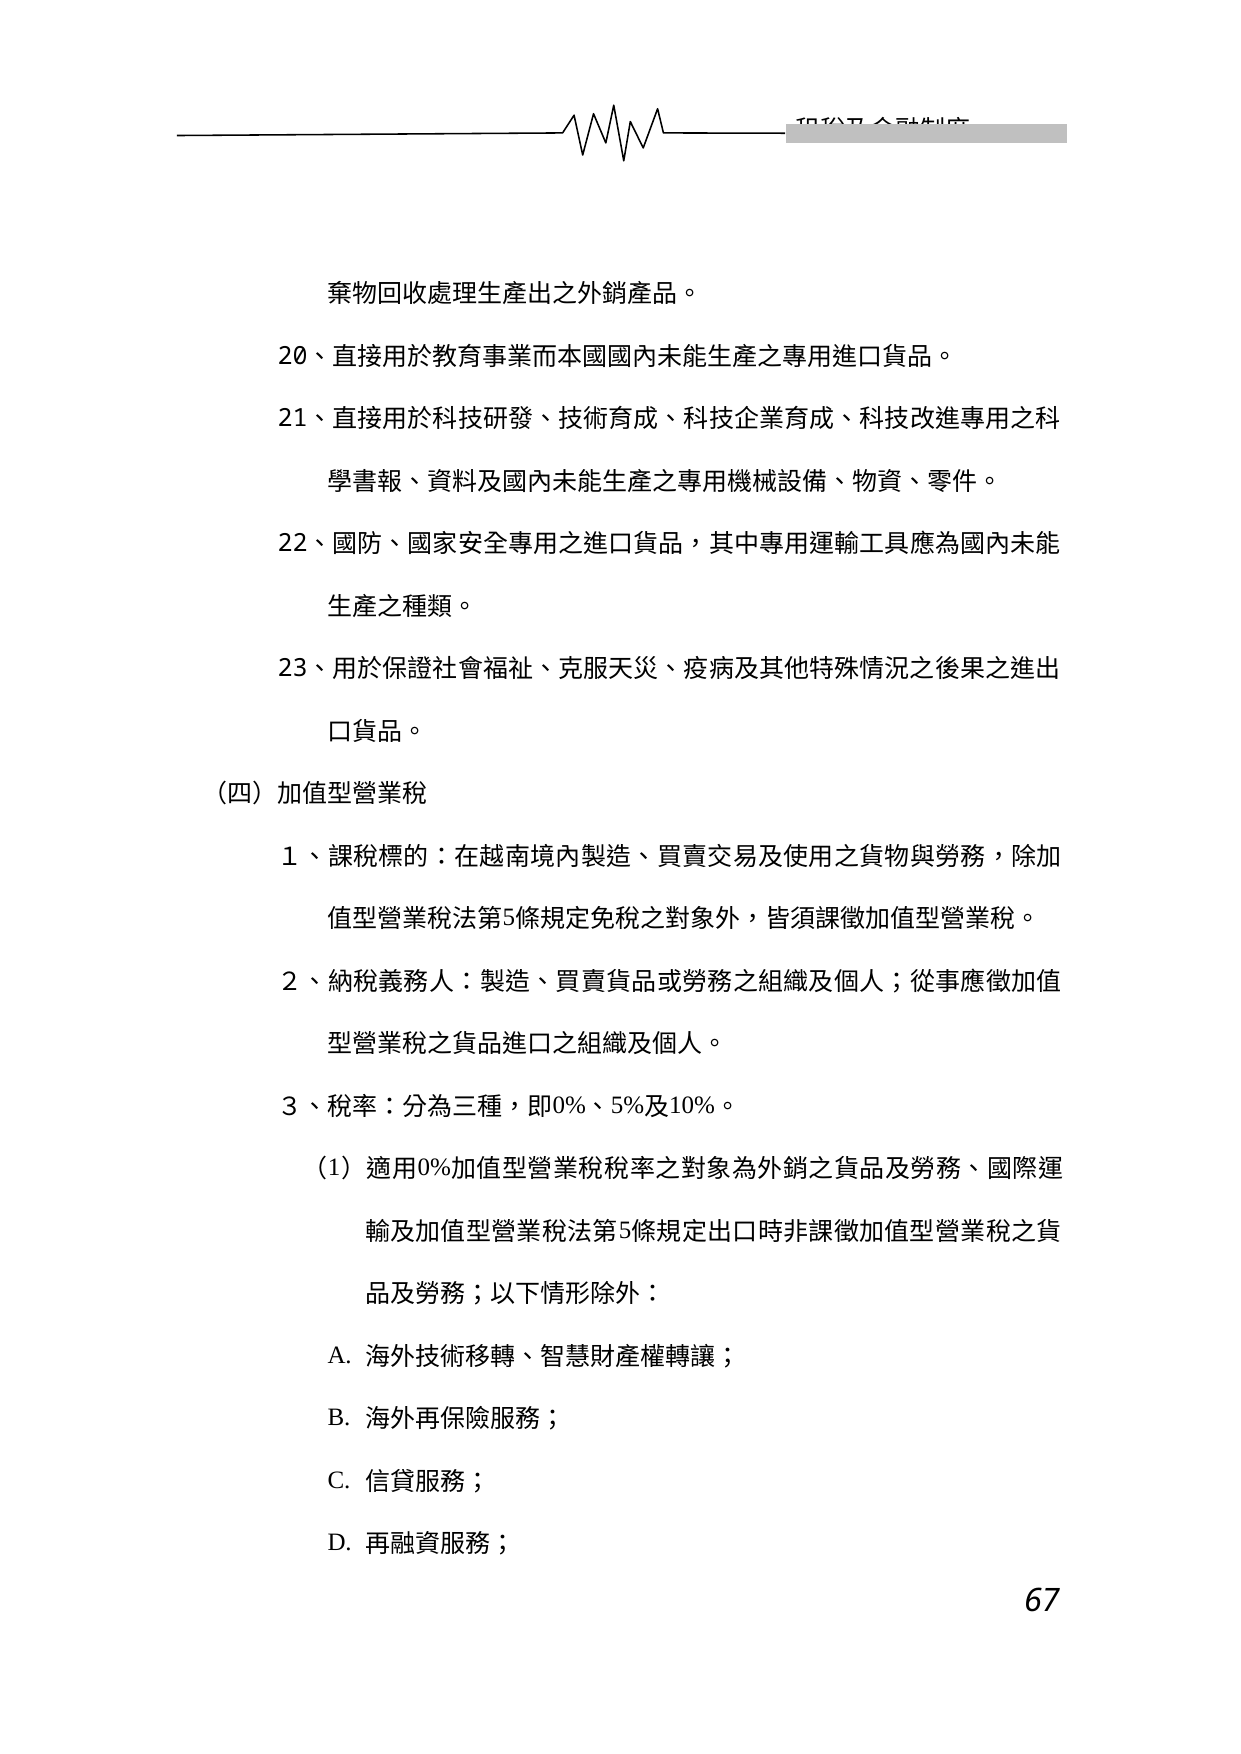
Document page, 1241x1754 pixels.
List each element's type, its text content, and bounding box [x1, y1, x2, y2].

text 20、直接用於教育事業而本國國內未能生產之專用進口貨品。 [277, 313, 1063, 375]
text （1）適用0%加值型營業稅稅率之對象為外銷之貨品及勞務、國際運輸及加值型營業稅法第5條規定出口時非課徵加值型營業稅之貨品及勞務；以下情形除外： [302, 1125, 1063, 1313]
text ２、納稅義務人：製造、買賣貨品或勞務之組織及個人；從事應徵加值型營業稅之貨品進口之組織及個人。 [277, 938, 1063, 1063]
text 23、用於保證社會福祉、克服天災、疫病及其他特殊情況之後果之進出口貨品。 [277, 625, 1063, 750]
text D. 再融資服務； [327, 1500, 1063, 1563]
text C. 信貸服務； [327, 1438, 1063, 1500]
text （四）加值型營業稅 [202, 750, 1063, 813]
text 22、國防、國家安全專用之進口貨品，其中專用運輸工具應為國內未能生產之種類。 [277, 500, 1063, 625]
text ３、稅率：分為三種，即0%、5%及10%。 [277, 1063, 1063, 1125]
text A. 海外技術移轉、智慧財產權轉讓； [327, 1313, 1063, 1375]
text １、課稅標的：在越南境內製造、買賣交易及使用之貨物與勞務，除加值型營業稅法第5條規定免稅之對象外，皆須課徵加值型營業稅。 [277, 813, 1063, 938]
text 21、直接用於科技研發、技術育成、科技企業育成、科技改進專用之科學書報、資料及國內未能生產之專用機械設備、物資、零件。 [277, 375, 1063, 500]
text B. 海外再保險服務； [327, 1375, 1063, 1438]
text 棄物回收處理生產出之外銷產品。 [277, 250, 1063, 313]
